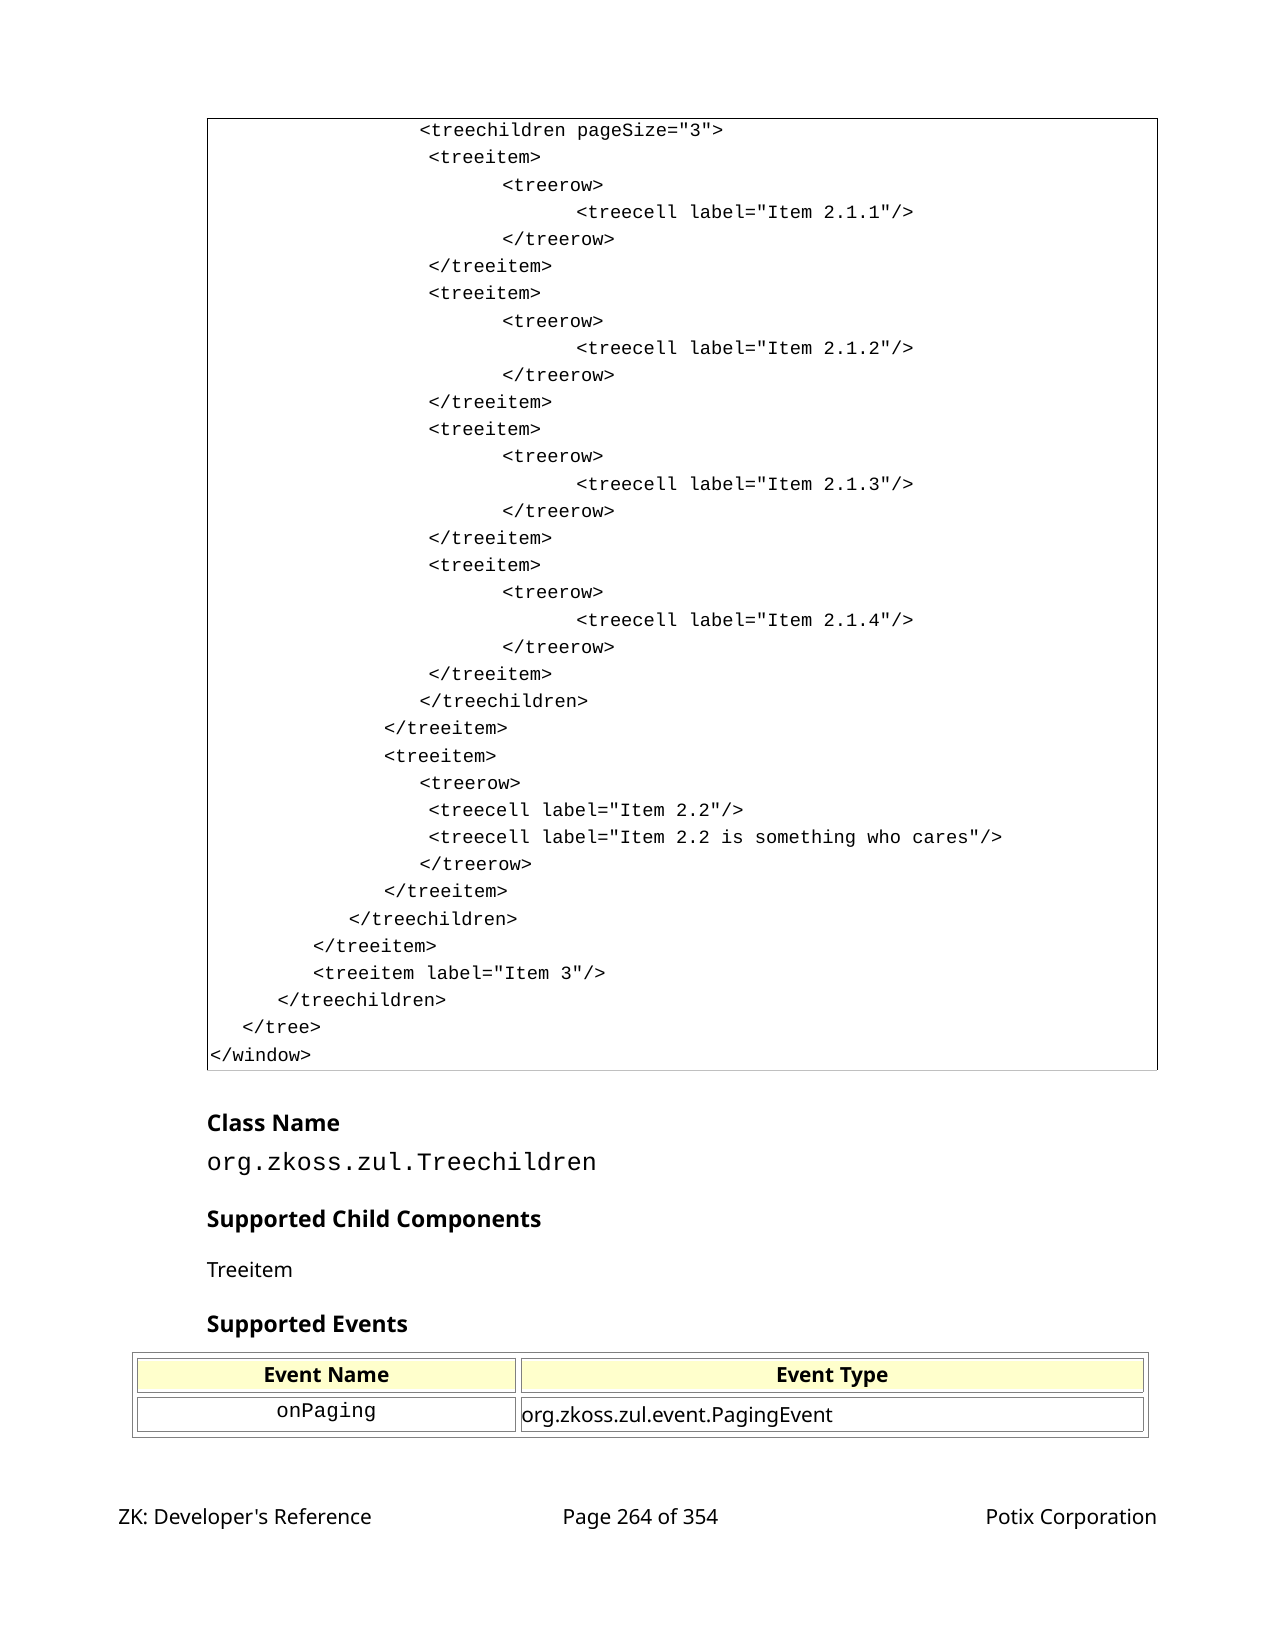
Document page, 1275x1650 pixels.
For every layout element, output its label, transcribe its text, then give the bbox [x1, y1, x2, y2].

text </treeitem> [208, 254, 1157, 278]
text <treeitem> [208, 553, 1157, 577]
text </treeitem> [208, 390, 1157, 414]
text <treeitem> [208, 743, 1157, 768]
text <treeitem> [208, 145, 1157, 169]
text <treerow> [208, 580, 1157, 604]
text </treerow> [208, 499, 1157, 523]
subtitle Supported Child Components [207, 1203, 1157, 1234]
table_header Event Name [134, 1353, 518, 1392]
text <treecell label="Item 2.2 is something who cares"/> [208, 825, 1157, 849]
text </treeitem> [208, 934, 1157, 958]
text </treeitem> [208, 716, 1157, 741]
subtitle Supported Events [207, 1308, 1157, 1340]
text <treerow> [208, 444, 1157, 469]
text <treecell label="Item 2.1.4"/> [208, 607, 1157, 632]
text <treecell label="Item 2.1.1"/> [208, 200, 1157, 224]
table_cell org.zkoss.zul.event.PagingEvent [518, 1392, 1146, 1431]
text </treechildren> [208, 907, 1157, 931]
text </treeitem> [208, 879, 1157, 904]
text <treecell label="Item 2.1.2"/> [208, 336, 1157, 360]
text </treerow> [208, 635, 1157, 659]
text <treechildren pageSize="3"> [208, 119, 1157, 142]
text <treecell label="Item 2.2"/> [208, 798, 1157, 822]
text <treeitem label="Item 3"/> [208, 961, 1157, 985]
text <treerow> [208, 172, 1157, 197]
text </treechildren> [208, 988, 1157, 1012]
text </window> [208, 1042, 1157, 1070]
text <treeitem> [208, 281, 1157, 306]
text </treechildren> [208, 689, 1157, 713]
subtitle Class Name [207, 1106, 1157, 1138]
text org.zkoss.zul.Treechildren [207, 1150, 1157, 1178]
text </tree> [208, 1015, 1157, 1039]
text <treeitem> [208, 417, 1157, 441]
table_header Event Type [518, 1353, 1146, 1392]
text </treeitem> [208, 526, 1157, 550]
text <treerow> [208, 771, 1157, 795]
text </treeitem> [208, 662, 1157, 686]
table_cell onPaging [134, 1392, 518, 1431]
text <treerow> [208, 308, 1157, 333]
text <treecell label="Item 2.1.3"/> [208, 472, 1157, 496]
text Treeitem [207, 1255, 1157, 1283]
text </treerow> [208, 227, 1157, 251]
text </treerow> [208, 363, 1157, 387]
text </treerow> [208, 852, 1157, 876]
